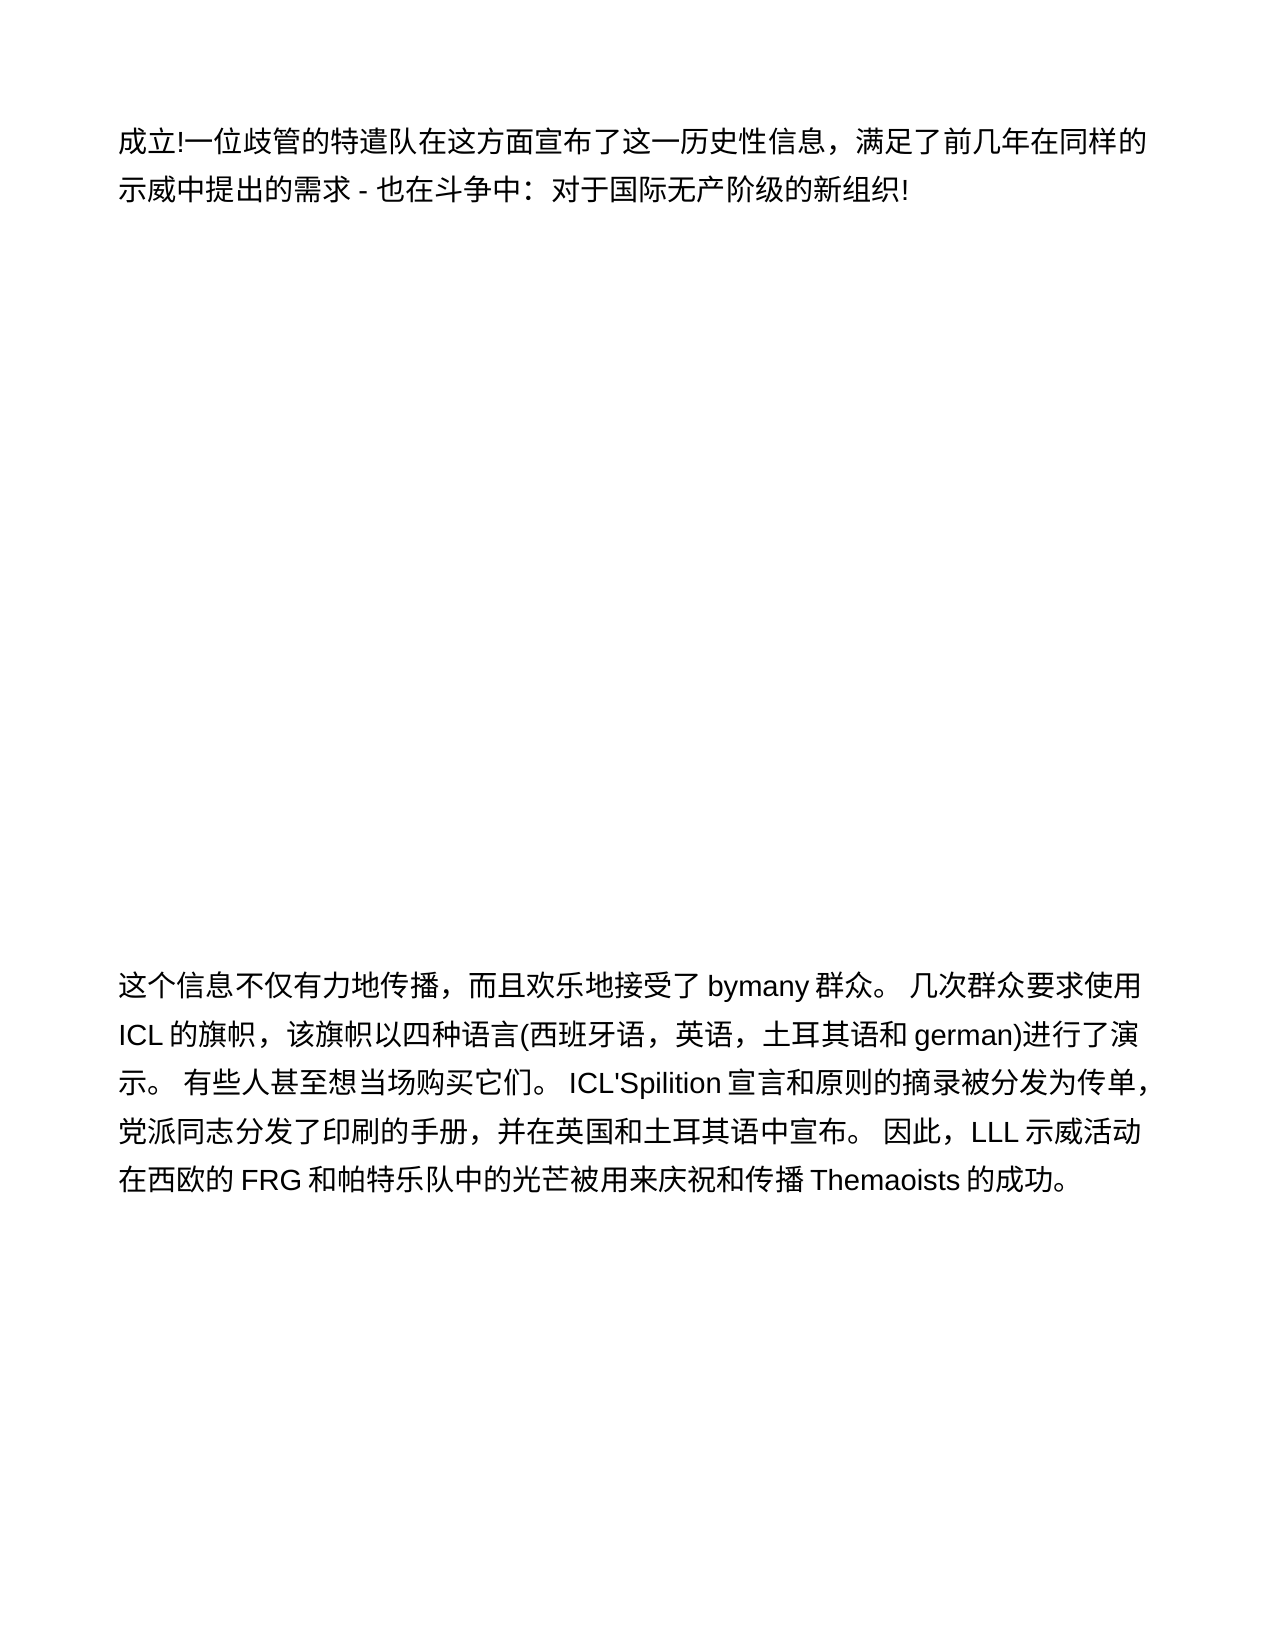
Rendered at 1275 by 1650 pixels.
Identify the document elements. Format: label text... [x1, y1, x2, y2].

text 这个信息不仅有力地传播，而且欢乐地接受了bymany群众。 几次群众要求使用ICL的旗帜，该旗帜以四种语言(西班牙语，英语，土耳其语和german)进行了演示。 有些人甚至想当场购买它们。 ICL'Spilition宣言和原则的摘录被分发为传单，党派同志分发了印刷的手册，并在英国和土耳其语中宣布。 因此，LLL示威活动在西欧的FRG和帕特乐队中的光芒被用来庆祝和传播Themaoists的成功。 [118, 230, 1157, 1199]
text 成立!一位歧管的特遣队在这方面宣布了这一历史性信息，满足了前几年在同样的示威中提出的需求 - 也在斗争中：对于国际无产阶级的新组织! [118, 118, 1157, 209]
